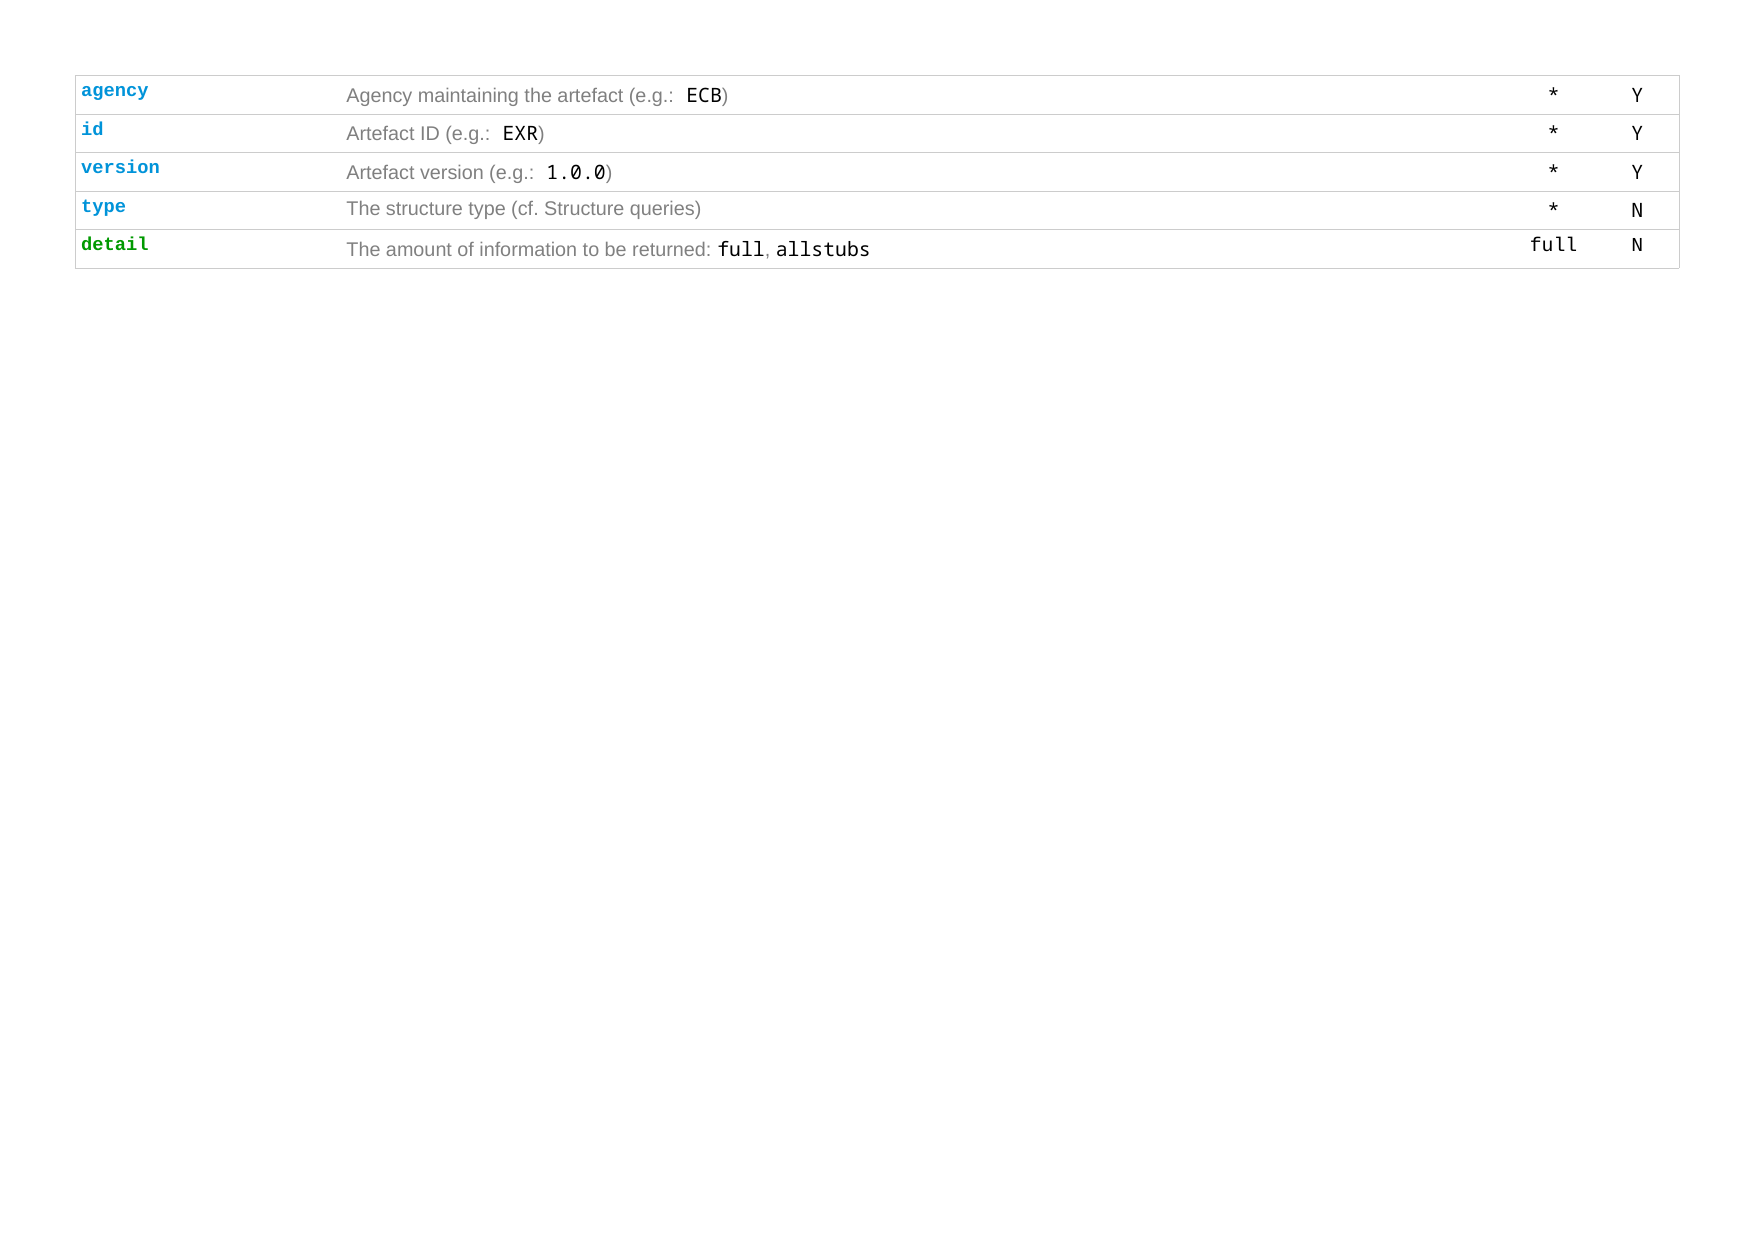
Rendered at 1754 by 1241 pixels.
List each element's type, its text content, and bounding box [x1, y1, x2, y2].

table_cell Agency maintaining the artefact (e.g.: ECB) [341, 76, 1511, 113]
table_cell type [76, 192, 341, 229]
table_cell * [1511, 76, 1595, 113]
table_cell Artefact ID (e.g.: EXR) [341, 115, 1511, 152]
table_cell * [1511, 153, 1595, 191]
table_cell The structure type (cf. Structure queries) [341, 192, 1511, 229]
table_cell id [76, 115, 341, 152]
table_cell * [1511, 115, 1595, 152]
table_cell full [1511, 230, 1595, 268]
table_cell * [1511, 192, 1595, 229]
table_cell Artefact version (e.g.: 1.0.0) [341, 153, 1511, 191]
table_cell N [1595, 192, 1679, 229]
table_cell agency [76, 76, 341, 113]
table_cell N [1595, 230, 1679, 268]
table_cell detail [76, 230, 341, 268]
table_cell Y [1595, 153, 1679, 191]
table_cell The amount of information to be returned: full, allstubs [341, 230, 1511, 268]
table_cell Y [1595, 76, 1679, 113]
table_cell version [76, 153, 341, 191]
table_cell Y [1595, 115, 1679, 152]
